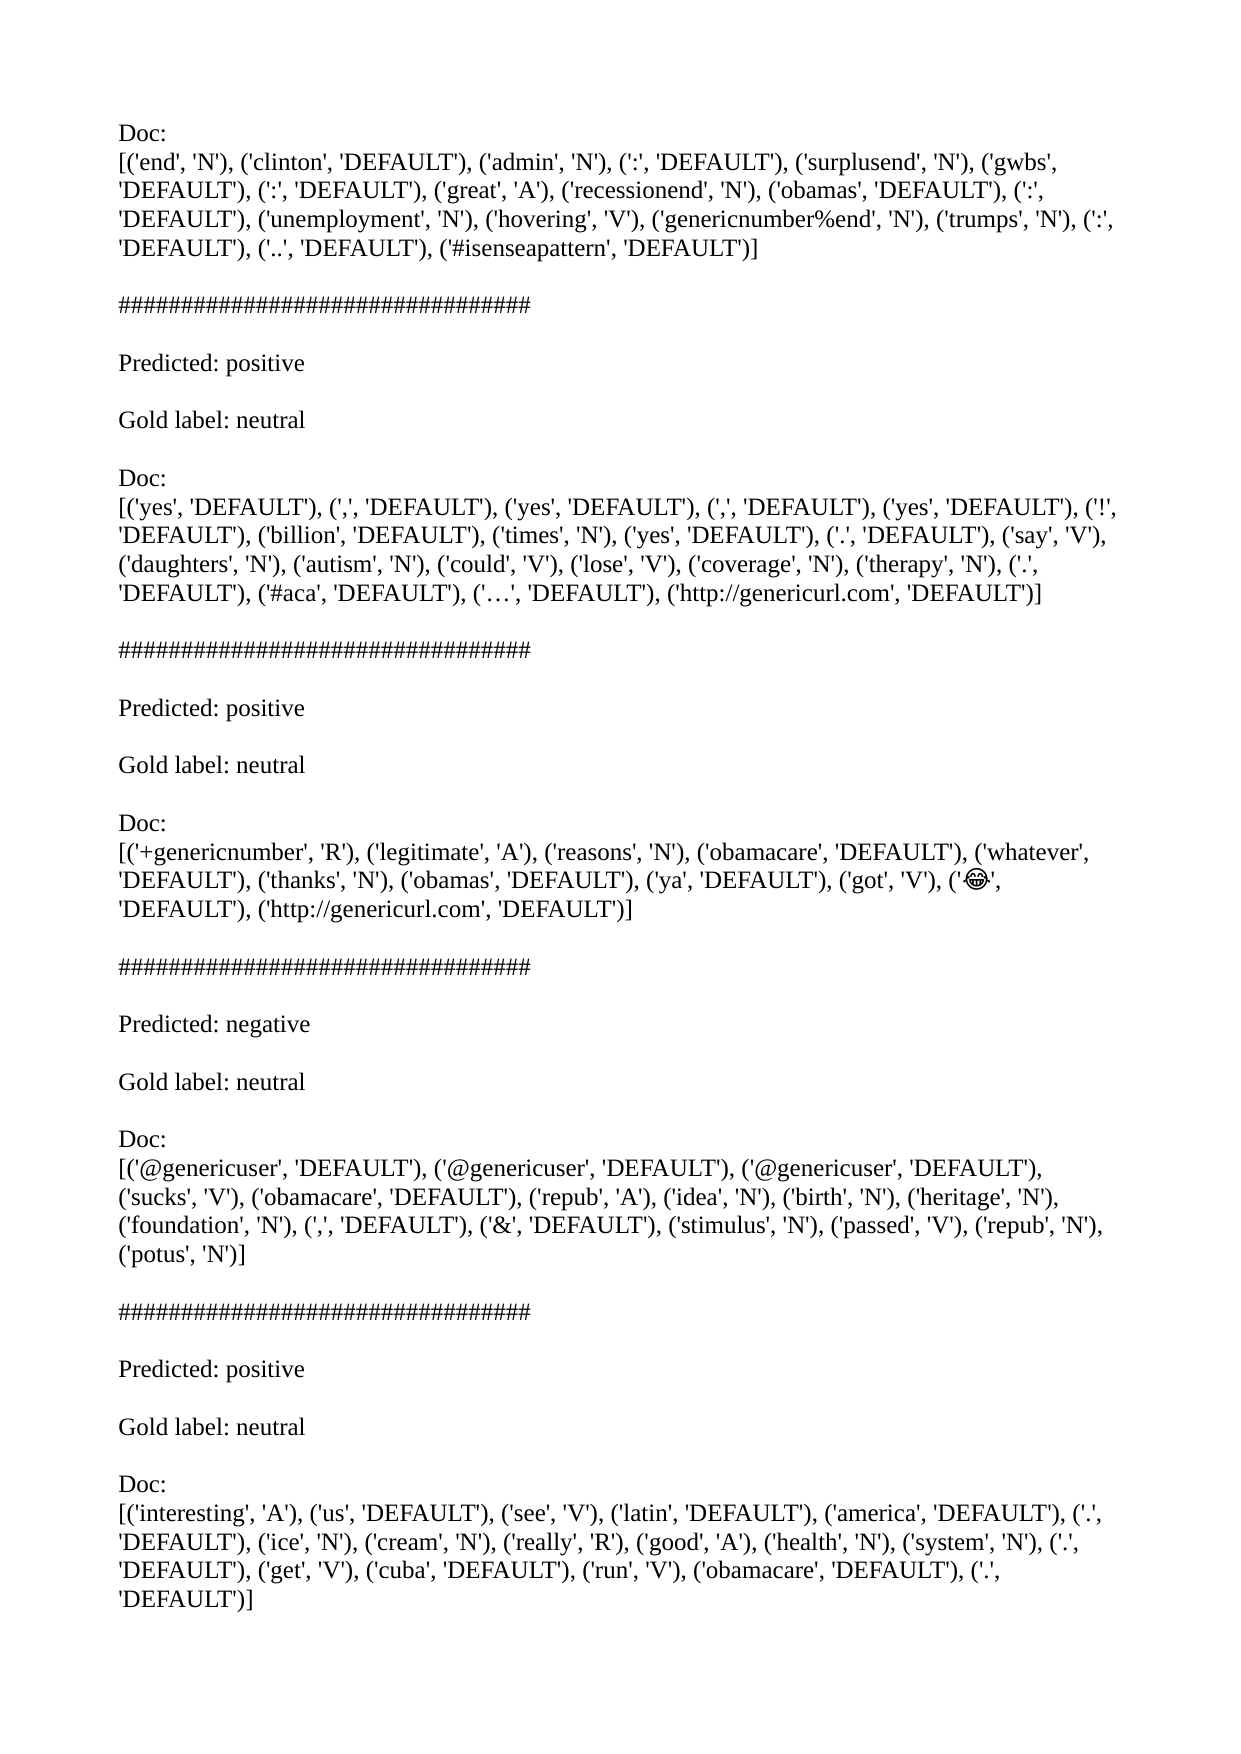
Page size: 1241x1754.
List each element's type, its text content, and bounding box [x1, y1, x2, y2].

text ################################# [118, 636, 1122, 664]
text [('@genericuser', 'DEFAULT'), ('@genericuser', 'DEFAULT'), ('@genericuser', 'DEFAULT'), ('sucks', 'V'), ('obamacare', 'DEFAULT'), ('repub', 'A'), ('idea', 'N'), ('birth', 'N'), ('heritage', 'N'), ('foundation', 'N'), (',', 'DEFAULT'), ('&', 'DEFAULT'), ('stimulus', 'N'), ('passed', 'V'), ('repub', 'N'), ('potus', 'N')] [118, 1153, 1122, 1268]
text Predicted: positive [118, 348, 1122, 377]
text Doc: [118, 118, 1122, 147]
text ################################# [118, 1297, 1122, 1326]
text Doc: [118, 463, 1122, 492]
text [('+genericnumber', 'R'), ('legitimate', 'A'), ('reasons', 'N'), ('obamacare', 'DEFAULT'), ('whatever', 'DEFAULT'), ('thanks', 'N'), ('obamas', 'DEFAULT'), ('ya', 'DEFAULT'), ('got', 'V'), ('😂', 'DEFAULT'), ('http://genericurl.com', 'DEFAULT')] [118, 837, 1122, 923]
text [('yes', 'DEFAULT'), (',', 'DEFAULT'), ('yes', 'DEFAULT'), (',', 'DEFAULT'), ('yes', 'DEFAULT'), ('!', 'DEFAULT'), ('billion', 'DEFAULT'), ('times', 'N'), ('yes', 'DEFAULT'), ('.', 'DEFAULT'), ('say', 'V'), ('daughters', 'N'), ('autism', 'N'), ('could', 'V'), ('lose', 'V'), ('coverage', 'N'), ('therapy', 'N'), ('.', 'DEFAULT'), ('#aca', 'DEFAULT'), ('…', 'DEFAULT'), ('http://genericurl.com', 'DEFAULT')] [118, 492, 1122, 607]
text Gold label: neutral [118, 1412, 1122, 1441]
text Gold label: neutral [118, 1067, 1122, 1096]
text Gold label: neutral [118, 406, 1122, 434]
text Predicted: positive [118, 693, 1122, 722]
text Predicted: positive [118, 1354, 1122, 1383]
text ################################# [118, 291, 1122, 319]
text [('interesting', 'A'), ('us', 'DEFAULT'), ('see', 'V'), ('latin', 'DEFAULT'), ('america', 'DEFAULT'), ('.', 'DEFAULT'), ('ice', 'N'), ('cream', 'N'), ('really', 'R'), ('good', 'A'), ('health', 'N'), ('system', 'N'), ('.', 'DEFAULT'), ('get', 'V'), ('cuba', 'DEFAULT'), ('run', 'V'), ('obamacare', 'DEFAULT'), ('.', 'DEFAULT')] [118, 1498, 1122, 1613]
text Doc: [118, 808, 1122, 837]
text [('end', 'N'), ('clinton', 'DEFAULT'), ('admin', 'N'), (':', 'DEFAULT'), ('surplusend', 'N'), ('gwbs', 'DEFAULT'), (':', 'DEFAULT'), ('great', 'A'), ('recessionend', 'N'), ('obamas', 'DEFAULT'), (':', 'DEFAULT'), ('unemployment', 'N'), ('hovering', 'V'), ('genericnumber%end', 'N'), ('trumps', 'N'), (':', 'DEFAULT'), ('..', 'DEFAULT'), ('#isenseapattern', 'DEFAULT')] [118, 147, 1122, 262]
text ################################# [118, 952, 1122, 981]
text Gold label: neutral [118, 751, 1122, 779]
text Predicted: negative [118, 1009, 1122, 1038]
text Doc: [118, 1124, 1122, 1153]
text Doc: [118, 1469, 1122, 1498]
